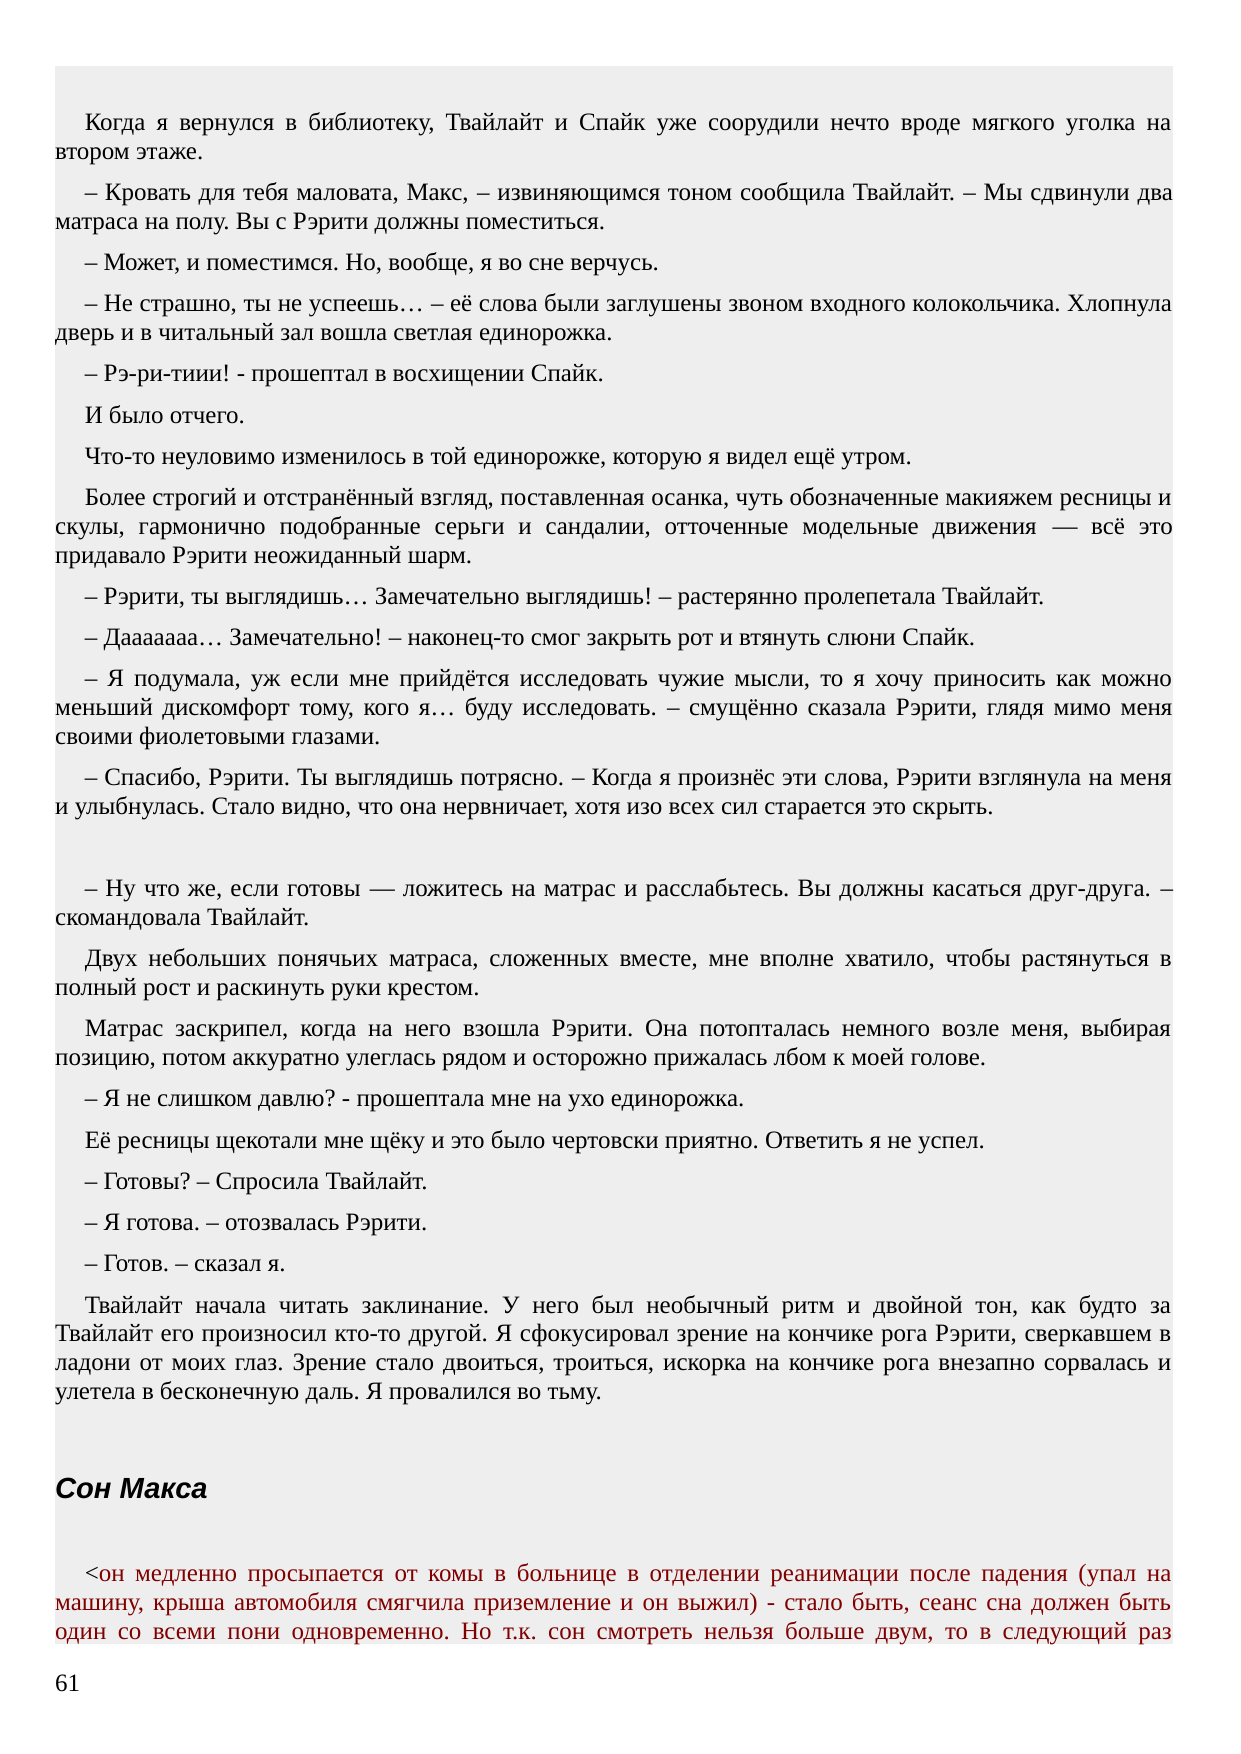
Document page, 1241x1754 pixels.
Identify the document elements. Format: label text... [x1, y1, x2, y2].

text Что-то неуловимо изменилось в той единорожке, которую я видел ещё утром. [55, 441, 1173, 470]
text – Я подумала, уж если мне прийдётся исследовать чужие мысли, то я хочу приносить как можно меньший дискомфорт тому, кого я… буду исследовать. – смущённо сказала Рэрити, глядя мимо меня своими фиолетовыми глазами. [55, 663, 1173, 750]
text И было отчего. [55, 400, 1173, 428]
text Матрас заскрипел, когда на него взошла Рэрити. Она потопталась немного возле меня, выбирая позицию, потом аккуратно улеглась рядом и осторожно прижалась лбом к моей голове. [55, 1013, 1173, 1071]
text Когда я вернулся в библиотеку, Твайлайт и Спайк уже соорудили нечто вроде мягкого уголка на втором этаже. [55, 107, 1173, 165]
text Более строгий и отстранённый взгляд, поставленная осанка, чуть обозначенные макияжем ресницы и скулы, гармонично подобранные серьги и сандалии, отточенные модельные движения — всё это придавало Рэрити неожиданный шарм. [55, 482, 1173, 568]
text – Кровать для тебя маловата, Макс, – извиняющимся тоном сообщила Твайлайт. – Мы сдвинули два матраса на полу. Вы с Рэрити должны поместиться. [55, 177, 1173, 235]
text – Спасибо, Рэрити. Ты выглядишь потрясно. – Когда я произнёс эти слова, Рэрити взглянула на меня и улыбнулась. Стало видно, что она нервничает, хотя изо всех сил старается это скрыть. [55, 762, 1173, 820]
text – Готовы? – Спросила Твайлайт. [55, 1166, 1173, 1195]
text – Не страшно, ты не успеешь… – её слова были заглушены звоном входного колокольчика. Хлопнула дверь и в читальный зал вошла светлая единорожка. [55, 288, 1173, 346]
text – Рэрити, ты выглядишь… Замечательно выглядишь! – растерянно пролепетала Твайлайт. [55, 581, 1173, 610]
text – Я готова. – отозвалась Рэрити. [55, 1207, 1173, 1236]
text – Рэ-ри-тиии! - прошептал в восхищении Спайк. [55, 358, 1173, 387]
text – Я не слишком давлю? - прошептала мне на ухо единорожка. [55, 1083, 1173, 1112]
text Твайлайт начала читать заклинание. У него был необычный ритм и двойной тон, как будто за Твайлайт его произносил кто-то другой. Я сфокусировал зрение на кончике рога Рэрити, сверкавшем в ладони от моих глаз. Зрение стало двоиться, троиться, искорка на кончике рога внезапно сорвалась и улетела в бесконечную даль. Я провалился во тьму. [55, 1290, 1173, 1405]
text Её ресницы щекотали мне щёку и это было чертовски приятно. Ответить я не успел. [55, 1125, 1173, 1153]
text – Дааааааа… Замечательно! – наконец-то смог закрыть рот и втянуть слюни Спайк. [55, 622, 1173, 651]
text Двух небольших понячьих матраса, сложенных вместе, мне вполне хватило, чтобы растянуться в полный рост и раскинуть руки крестом. [55, 943, 1173, 1001]
subtitle Сон Макса [55, 1471, 1173, 1504]
text <он медленно просыпается от комы в больнице в отделении реанимации после падения (упал на машину, крыша автомобиля смягчила приземление и он выжил) - стало быть, сеанс сна должен быть один со всеми пони одновременно. Но т.к. сон смотреть нельзя больше двум, то в следующий раз [55, 1558, 1173, 1644]
text – Готов. – сказал я. [55, 1248, 1173, 1277]
text – Ну что же, если готовы — ложитесь на матрас и расслабьтесь. Вы должны касаться друг-друга. – скомандовала Твайлайт. [55, 873, 1173, 931]
text – Может, и поместимся. Но, вообще, я во сне верчусь. [55, 247, 1173, 276]
